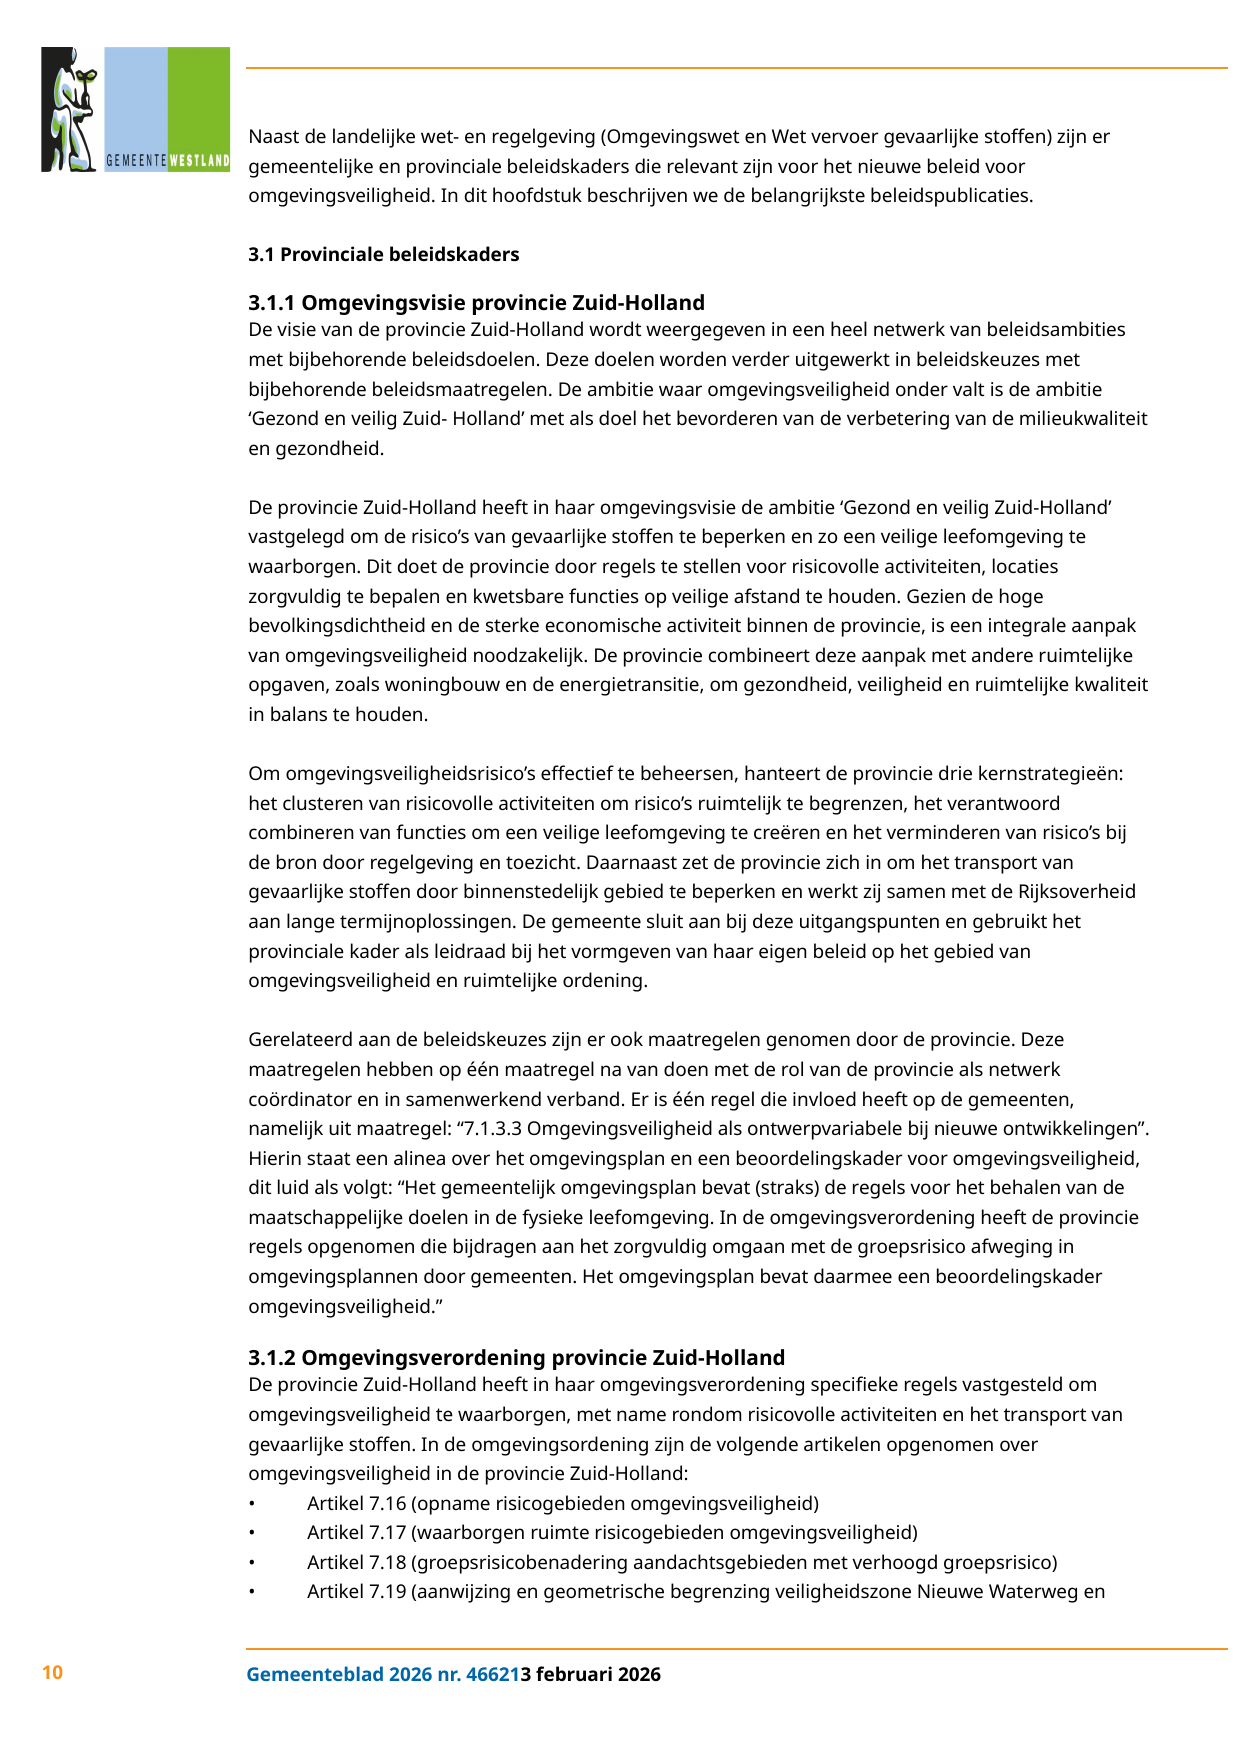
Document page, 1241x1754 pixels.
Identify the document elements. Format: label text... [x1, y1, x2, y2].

list Artikel 7.16 (opname risicogebieden omgevingsveiligheid) [248, 1490, 1152, 1516]
picture [41, 47, 231, 172]
text 3.1.1 Omgevingsvisie provincie Zuid-Holland [248, 288, 1152, 317]
text De provincie Zuid-Holland heeft in haar omgevingsvisie de ambitie ‘Gezond en veilig Zuid-Holland’ vastgelegd om de risico’s van gevaarlijke stoffen te beperken en zo een veilige leefomgeving te waarborgen. Dit doet de provincie door regels te stellen voor risicovolle activiteiten, locaties zorgvuldig te bepalen en kwetsbare functies op veilige afstand te houden. Gezien de hoge bevolkingsdichtheid en de sterke economische activiteit binnen de provincie, is een integrale aanpak van omgevingsveiligheid noodzakelijk. De provincie combineert deze aanpak met andere ruimtelijke opgaven, zoals woningbouw en de energietransitie, om gezondheid, veiligheid en ruimtelijke kwaliteit in balans te houden. [248, 494, 1152, 727]
text 3.1 Provinciale beleidskaders [248, 242, 1152, 267]
text De provincie Zuid-Holland heeft in haar omgevingsverordening specifieke regels vastgesteld om omgevingsveiligheid te waarborgen, met name rondom risicovolle activiteiten en het transport van gevaarlijke stoffen. In de omgevingsordening zijn de volgende artikelen opgenomen over omgevingsveiligheid in de provincie Zuid-Holland: [248, 1372, 1152, 1486]
list Artikel 7.19 (aanwijzing en geometrische begrenzing veiligheidszone Nieuwe Waterweg en [248, 1579, 1152, 1604]
text Naast de landelijke wet- en regelgeving (Omgevingswet en Wet vervoer gevaarlijke stoffen) zijn er gemeentelijke en provinciale beleidskaders die relevant zijn voor het nieuwe beleid voor omgevingsveiligheid. In dit hoofdstuk beschrijven we de belangrijkste beleidspublicaties. [248, 123, 1152, 208]
text Gerelateerd aan de beleidskeuzes zijn er ook maatregelen genomen door de provincie. Deze maatregelen hebben op één maatregel na van doen met de rol van de provincie als netwerk coördinator en in samenwerkend verband. Er is één regel die invloed heeft op de gemeenten, namelijk uit maatregel: “7.1.3.3 Omgevingsveiligheid als ontwerpvariabele bij nieuwe ontwikkelingen”. Hierin staat een alinea over het omgevingsplan en een beoordelingskader voor omgevingsveiligheid, dit luid als volgt: “Het gemeentelijk omgevingsplan bevat (straks) de regels voor het behalen van de maatschappelijke doelen in de fysieke leefomgeving. In de omgevingsverordening heeft de provincie regels opgenomen die bijdragen aan het zorgvuldig omgaan met de groepsrisico afweging in omgevingsplannen door gemeenten. Het omgevingsplan bevat daarmee een beoordelingskader omgevingsveiligheid.” [248, 1027, 1152, 1318]
list Artikel 7.17 (waarborgen ruimte risicogebieden omgevingsveiligheid) [248, 1519, 1152, 1545]
list Artikel 7.18 (groepsrisicobenadering aandachtsgebieden met verhoogd groepsrisico) [248, 1549, 1152, 1575]
text Om omgevingsveiligheidsrisico’s effectief te beheersen, hanteert de provincie drie kernstrategieën: het clusteren van risicovolle activiteiten om risico’s ruimtelijk te begrenzen, het verantwoord combineren van functies om een veilige leefomgeving te creëren en het verminderen van risico’s bij de bron door regelgeving en toezicht. Daarnaast zet de provincie zich in om het transport van gevaarlijke stoffen door binnenstedelijk gebied te beperken en werkt zij samen met de Rijksoverheid aan lange termijnoplossingen. De gemeente sluit aan bij deze uitgangspunten en gebruikt het provinciale kader als leidraad bij het vormgeven van haar eigen beleid op het gebied van omgevingsveiligheid en ruimtelijke ordening. [248, 760, 1152, 993]
text 3.1.2 Omgevingsverordening provincie Zuid-Holland [248, 1343, 1152, 1372]
text De visie van de provincie Zuid-Holland wordt weergegeven in een heel netwerk van beleidsambities met bijbehorende beleidsdoelen. Deze doelen worden verder uitgewerkt in beleidskeuzes met bijbehorende beleidsmaatregelen. De ambitie waar omgevingsveiligheid onder valt is de ambitie ‘Gezond en veilig Zuid- Holland’ met als doel het bevorderen van de verbetering van de milieukwaliteit en gezondheid. [248, 317, 1152, 461]
